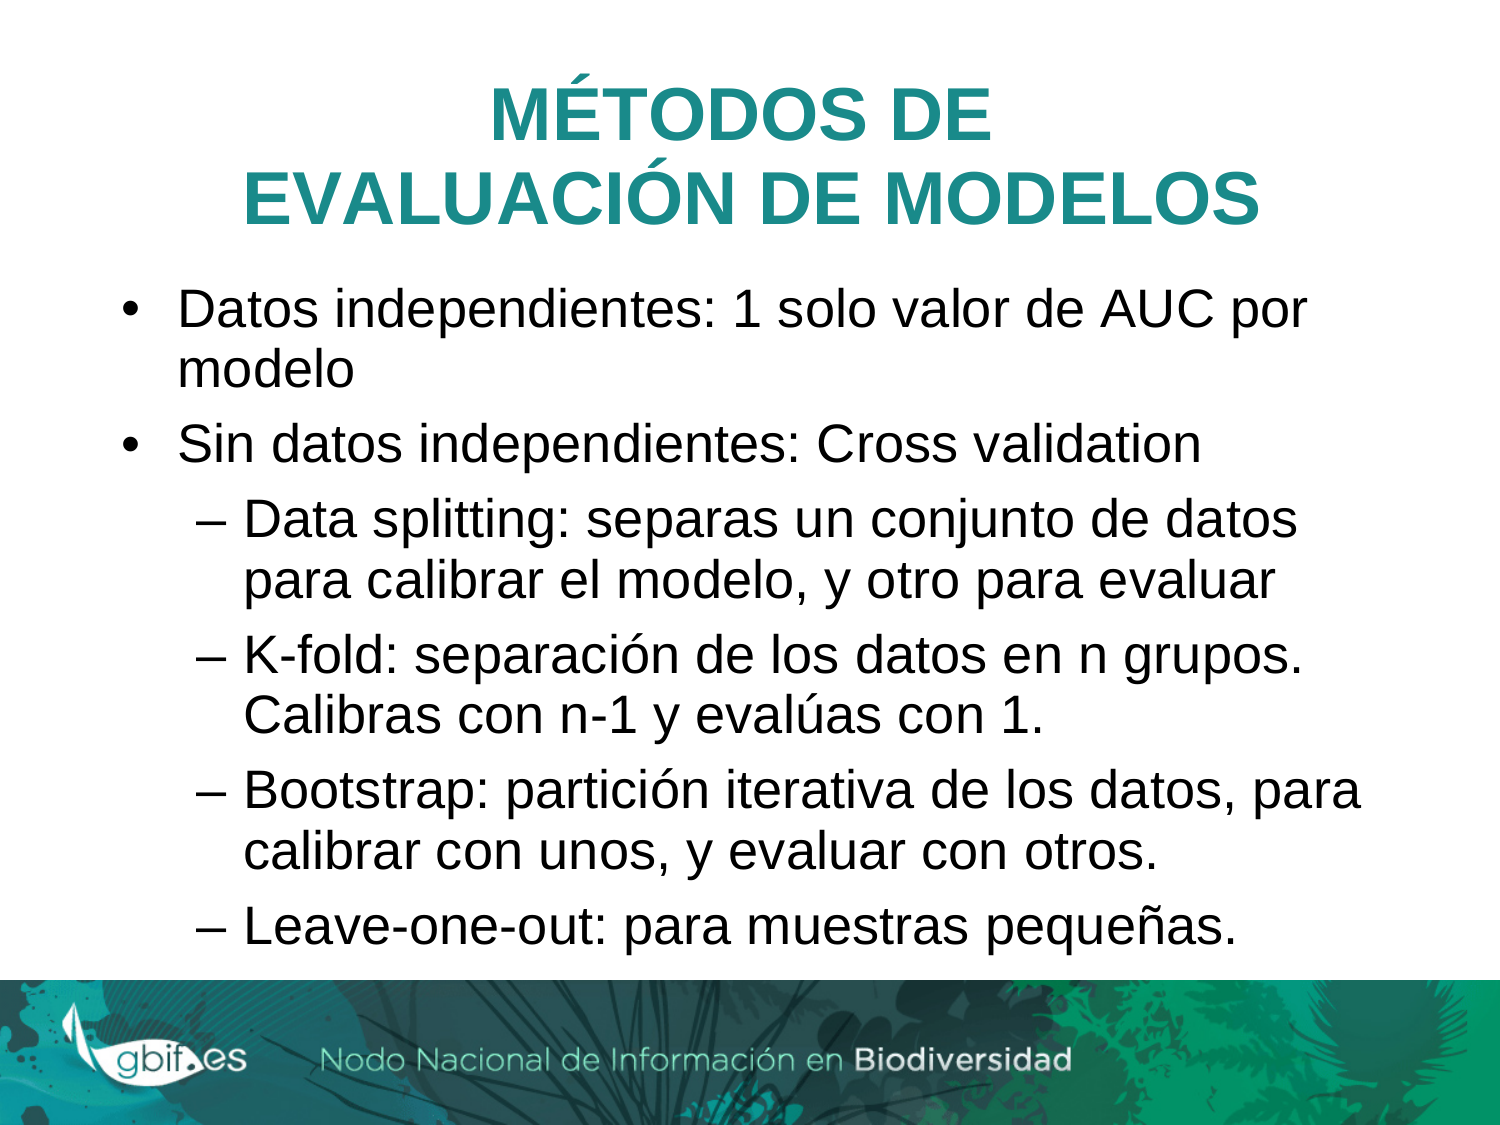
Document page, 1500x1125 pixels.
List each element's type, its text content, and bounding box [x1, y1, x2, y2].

list Datos independientes: 1 solo valor de AUC por modelo Sin datos independientes: Cross validation Data splitting: separas un conjunto de datos para calibrar el modelo, y otro para evaluar K-fold: separación de los datos en n grupos. Calibras con n-1 y evalúas con 1. Bootstrap: partición iterativa de los datos, para calibrar con unos, y evaluar con otros. Leave-one-out: para muestras pequeñas. [106, 270, 1439, 980]
title MÉTODOS DE EVALUACIÓN DE MODELOS [114, 22, 1390, 270]
picture [0, 980, 1500, 1125]
